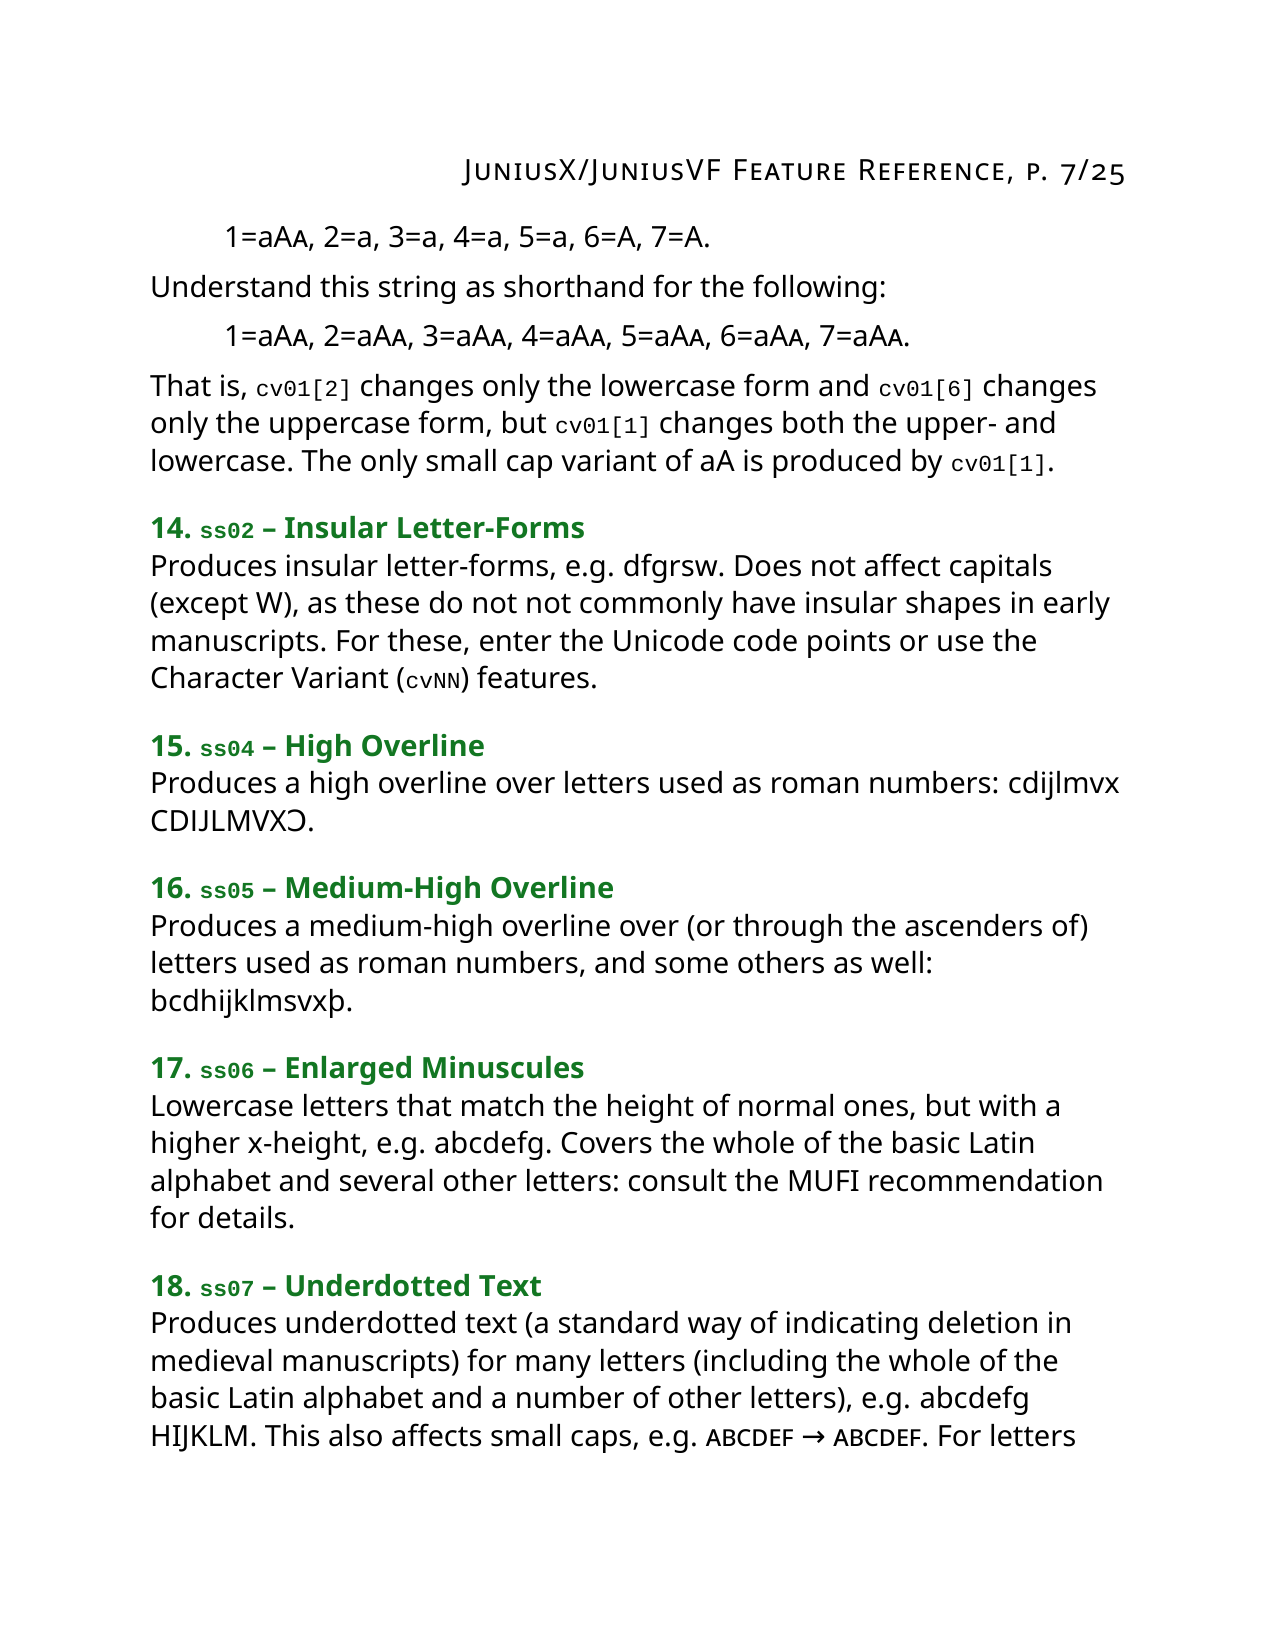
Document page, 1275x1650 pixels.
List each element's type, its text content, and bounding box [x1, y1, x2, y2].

subtitle 17. ss06 – Enlarged Minuscules [150, 1048, 1125, 1086]
subtitle 15. ss04 – High Overline [150, 726, 1125, 763]
text That is, cv01[2] changes only the lowercase form and cv01[6] changes only the uppercase form, but cv01[1] changes both the upper- and lowercase. The only small cap variant of aA is produced by cv01[1]. [150, 366, 1125, 478]
text 1=aAa, 2=a, 3=a, 4=a, 5=a, 6=A, 7=A. [224, 217, 1125, 255]
text 1=aAa, 2=aAa, 3=aAa, 4=aAa, 5=aAa, 6=aAa, 7=aAa. [224, 316, 1125, 354]
text Produces a medium-high overline over (or through the ascenders of) letters used as roman numbers, and some others as well: bcdhijklmsvxþ. [150, 906, 1125, 1018]
text Understand this string as shorthand for the following: [150, 267, 1125, 304]
text Produces insular letter-forms, e.g. dfgrsw. Does not affect capitals (except W), as these do not not commonly have insular shapes in early manuscripts. For these, enter the Unicode code points or use the Character Variant (cvNN) features. [150, 546, 1125, 696]
subtitle 16. ss05 – Medium-High Overline [150, 868, 1125, 906]
text Produces underdotted text (a standard way of indicating deletion in medieval manuscripts) for many letters (including the whole of the basic Latin alphabet and a number of other letters), e.g. abcdefg HIJKLM. This also affects small caps, e.g. abcdef → abcdef. For letters [150, 1303, 1125, 1453]
subtitle 14. ss02 – Insular Letter-Forms [150, 508, 1125, 546]
subtitle 18. ss07 – Underdotted Text [150, 1266, 1125, 1303]
text Lowercase letters that match the height of normal ones, but with a higher x-height, e.g. abcdefg. Covers the whole of the basic Latin alphabet and several other letters: consult the MUFI recommendation for details. [150, 1086, 1125, 1236]
text Produces a high overline over letters used as roman numbers: cdijlmvx CDIJLMVXↃ. [150, 763, 1125, 838]
